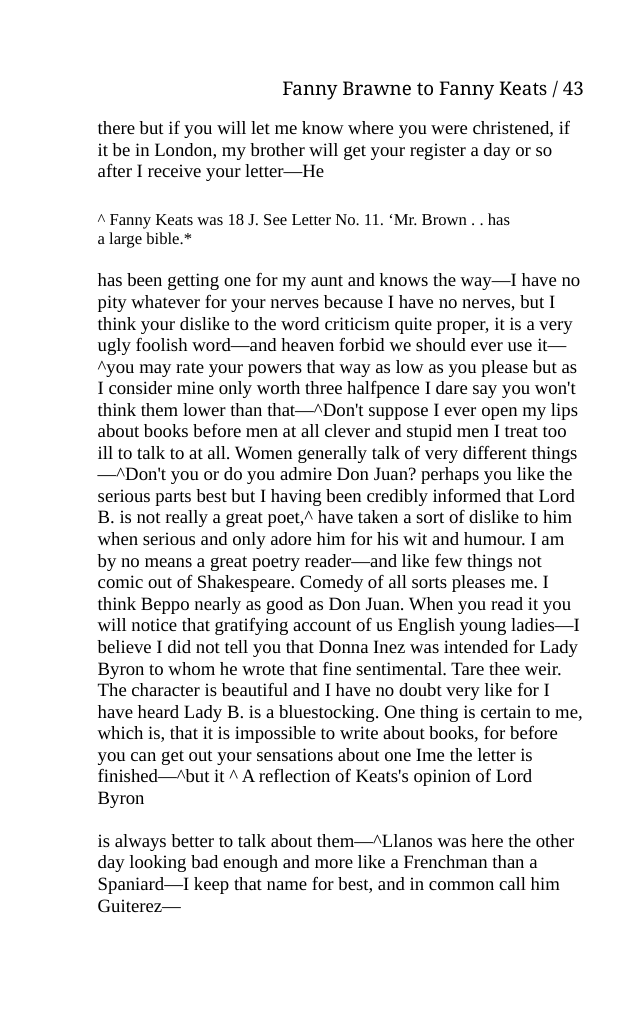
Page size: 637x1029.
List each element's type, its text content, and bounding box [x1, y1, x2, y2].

text there but if you will let me know where you were christened, if it be in London, my brother will get your register a day or so after I receive your letter—He [97, 117, 583, 182]
text a large bible.* [97, 228, 583, 248]
text has been getting one for my aunt and knows the way—I have no pity whatever for your nerves because I have no nerves, but I think your dislike to the word criticism quite proper, it is a very ugly foolish word—and heaven forbid we should ever use it—^you may rate your powers that way as low as you please but as I consider mine only worth three halfpence I dare say you won't think them lower than that—^Don't suppose I ever open my lips about books before men at all clever and stupid men I treat too ill to talk to at all. Women generally talk of very different things—^Don't you or do you admire Don Juan? perhaps you like the serious parts best but I having been credibly informed that Lord B. is not really a great poet,^ have taken a sort of dislike to him when serious and only adore him for his wit and humour. I am by no means a great poetry reader—and like few things not comic out of Shakespeare. Comedy of all sorts pleases me. I think Beppo nearly as good as Don Juan. When you read it you will notice that gratifying account of us English young ladies—I believe I did not tell you that Donna Inez was intended for Lady Byron to whom he wrote that fine sentimental. Tare thee weir. The character is beautiful and I have no doubt very like for I have heard Lady B. is a bluestocking. One thing is certain to me, which is, that it is impossible to write about books, for before you can get out your sensations about one Ime the letter is finished—^but it ^ A reflection of Keats's opinion of Lord Byron [97, 269, 583, 808]
text ^ Fanny Keats was 18 J. See Letter No. 11. ‘Mr. Brown . . has [97, 209, 583, 228]
text is always better to talk about them—^Llanos was here the other day looking bad enough and more like a Frenchman than a Spaniard—I keep that name for best, and in common call him Guiterez— [97, 830, 583, 916]
